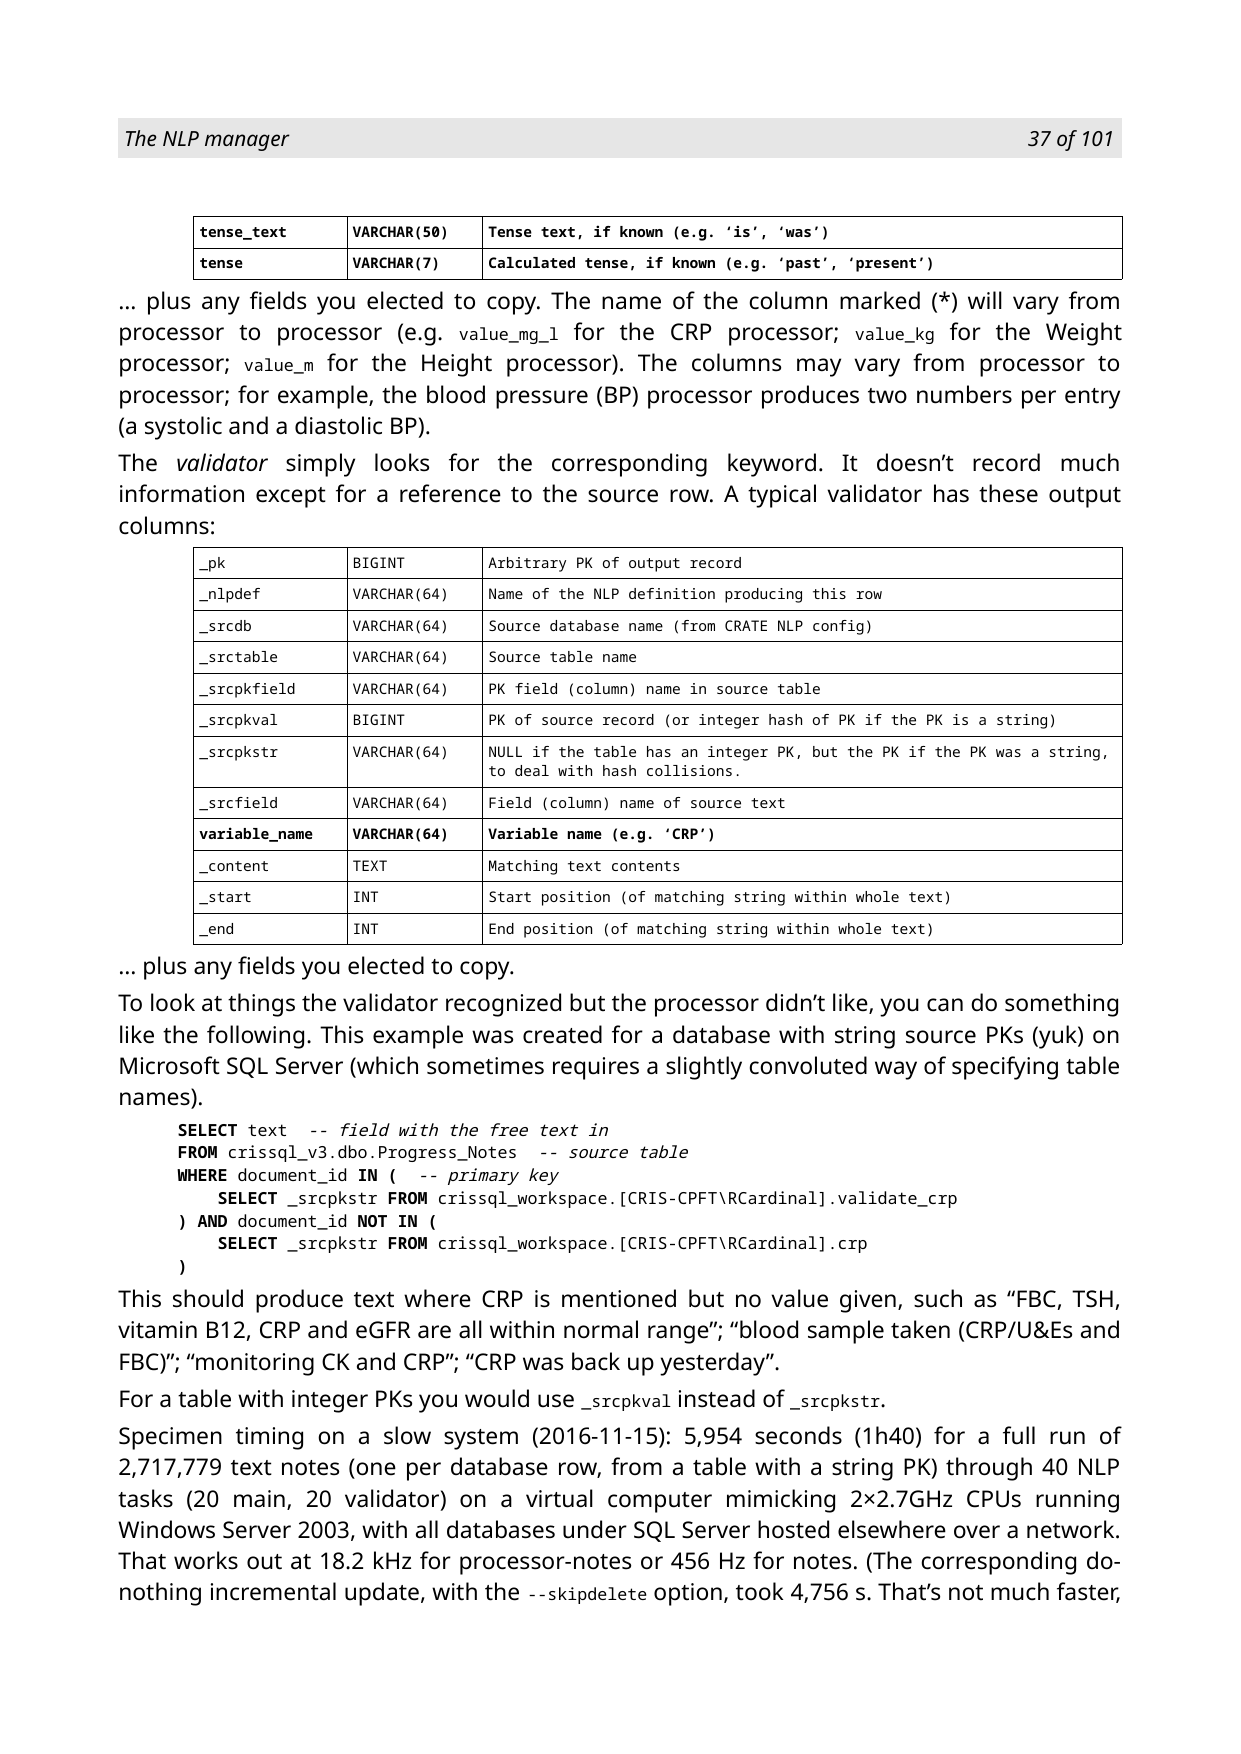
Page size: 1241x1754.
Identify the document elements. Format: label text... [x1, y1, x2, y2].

table_cell PK field (column) name in source table [483, 674, 1122, 704]
table_cell Field (column) name of source text [483, 788, 1122, 818]
table_cell VARCHAR(64) [348, 611, 482, 641]
table_cell NULL if the table has an integer PK, but the PK if the PK was a string, to deal with hash collisions. [483, 737, 1122, 787]
table_cell PK of source record (or integer hash of PK if the PK is a string) [483, 705, 1122, 736]
table_cell variable_name [194, 819, 347, 850]
table_cell _nlpdef [194, 579, 347, 610]
table_cell VARCHAR(64) [348, 737, 482, 787]
table_cell Tense text, if known (e.g. ‘is’, ‘was’) [483, 217, 1122, 247]
text SELECT _srcpkstr FROM crissql_workspace.[CRIS-CPFT\RCardinal].crp [177, 1232, 1122, 1254]
table_cell VARCHAR(50) [348, 217, 482, 247]
text Specimen timing on a slow system (2016-11-15): 5,954 seconds (1h40) for a full run of 2,717,779 text notes (one per database row, from a table with a string PK) through 40 NLP tasks (20 main, 20 validator) on a virtual computer mimicking 2×2.7GHz CPUs running Windows Server 2003, with all databases under SQL Server hosted elsewhere over a network. That works out at 18.2 kHz for processor-notes or 456 Hz for notes. (The corresponding do-nothing incremental update, with the --skipdelete option, took 4,756 s. That’s not much faster, [118, 1420, 1122, 1608]
table_cell _srcfield [194, 788, 347, 818]
table_cell VARCHAR(64) [348, 642, 482, 673]
text … plus any fields you elected to copy. The name of the column marked (*) will vary from processor to processor (e.g. value_mg_l for the CRP processor; value_kg for the Weight processor; value_m for the Height processor). The columns may vary from processor to processor; for example, the blood pressure (BP) processor produces two numbers per entry (a systolic and a diastolic BP). [118, 285, 1122, 441]
table_cell TEXT [348, 851, 482, 881]
table_cell _content [194, 851, 347, 881]
table_header _pk [194, 548, 347, 578]
table_cell tense [194, 249, 347, 279]
table_cell _end [194, 914, 347, 944]
table_cell End position (of matching string within whole text) [483, 914, 1122, 944]
table_cell VARCHAR(64) [348, 674, 482, 704]
table_cell INT [348, 914, 482, 944]
text To look at things the validator recognized but the processor didn’t like, you can do something like the following. This example was created for a database with string source PKs (yuk) on Microsoft SQL Server (which sometimes requires a slightly convoluted way of specifying table names). [118, 987, 1122, 1112]
table_cell _srctable [194, 642, 347, 673]
text … plus any fields you elected to copy. [118, 950, 1122, 981]
table_cell _srcpkstr [194, 737, 347, 787]
table_header BIGINT [348, 548, 482, 578]
table_cell _srcpkval [194, 705, 347, 736]
table_cell Start position (of matching string within whole text) [483, 882, 1122, 913]
table_cell tense_text [194, 217, 347, 247]
text ) [177, 1254, 1122, 1277]
table_cell _start [194, 882, 347, 913]
table_cell _srcpkfield [194, 674, 347, 704]
table_cell Source table name [483, 642, 1122, 673]
table_cell VARCHAR(64) [348, 819, 482, 850]
text The validator simply looks for the corresponding keyword. It doesn’t record much information except for a reference to the source row. A typical validator has these output columns: [118, 447, 1122, 541]
table_cell INT [348, 882, 482, 913]
table_cell VARCHAR(7) [348, 249, 482, 279]
table_cell BIGINT [348, 705, 482, 736]
table_cell VARCHAR(64) [348, 788, 482, 818]
table_cell Name of the NLP definition producing this row [483, 579, 1122, 610]
table_header Arbitrary PK of output record [483, 548, 1122, 578]
table_cell Source database name (from CRATE NLP config) [483, 611, 1122, 641]
table_cell Matching text contents [483, 851, 1122, 881]
text For a table with integer PKs you would use _srcpkval instead of _srcpkstr. [118, 1383, 1122, 1414]
text This should produce text where CRP is mentioned but no value given, such as “FBC, TSH, vitamin B12, CRP and eGFR are all within normal range”; “blood sample taken (CRP/U&Es and FBC)”; “monitoring CK and CRP”; “CRP was back up yesterday”. [118, 1283, 1122, 1377]
table_cell Calculated tense, if known (e.g. ‘past’, ‘present’) [483, 249, 1122, 279]
table_cell VARCHAR(64) [348, 579, 482, 610]
table_cell Variable name (e.g. ‘CRP’) [483, 819, 1122, 850]
text SELECT text -- field with the free text in [177, 1118, 1122, 1141]
table_cell _srcdb [194, 611, 347, 641]
text ) AND document_id NOT IN ( [177, 1209, 1122, 1232]
text FROM crissql_v3.dbo.Progress_Notes -- source table [177, 1141, 1122, 1164]
text WHERE document_id IN ( -- primary key [177, 1164, 1122, 1186]
text SELECT _srcpkstr FROM crissql_workspace.[CRIS-CPFT\RCardinal].validate_crp [177, 1186, 1122, 1209]
